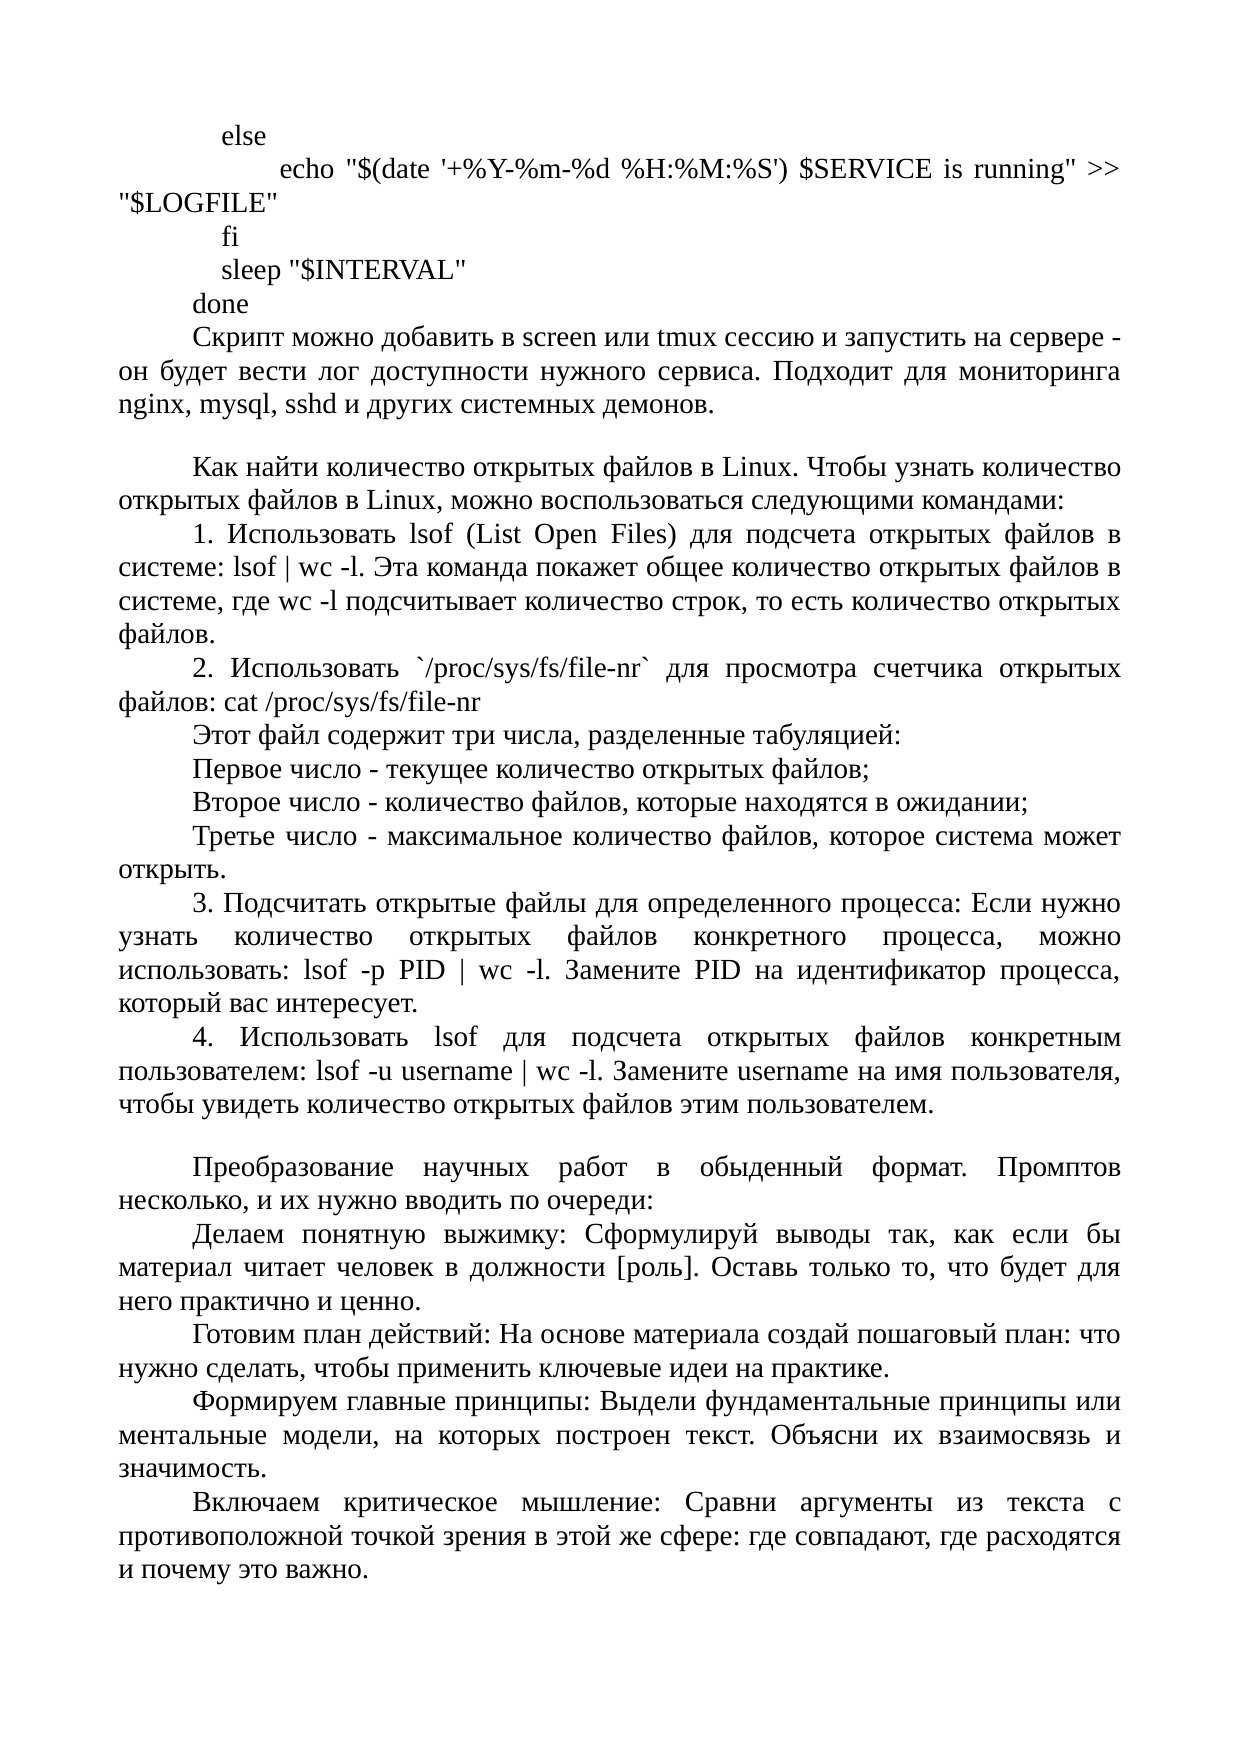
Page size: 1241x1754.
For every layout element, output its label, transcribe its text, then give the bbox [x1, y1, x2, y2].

text Первое число - текущее количество открытых файлов; [118, 751, 1122, 784]
text Формируем главные принципы: Выдели фундаментальные принципы или ментальные модели, на которых построен текст. Объясни их взаимосвязь и значимость. [118, 1383, 1122, 1484]
text Включаем критическое мышление: Сравни аргументы из текста с противоположной точкой зрения в этой же сфере: где совпадают, где расходятся и почему это важно. [118, 1484, 1122, 1585]
text Второе число - количество файлов, которые находятся в ожидании; [118, 784, 1122, 818]
text Готовим план действий: На основе материала создай пошаговый план: что нужно сделать, чтобы применить ключевые идеи на практике. [118, 1316, 1122, 1383]
text Этот файл содержит три числа, разделенные табуляцией: [118, 717, 1122, 751]
text sleep "$INTERVAL" [118, 252, 1122, 286]
text Скрипт можно добавить в screen или tmux сессию и запустить на сервере - он будет вести лог доступности нужного сервиса. Подходит для мониторинга nginx, mysql, sshd и других системных демонов. [118, 319, 1122, 420]
text Как найти количество открытых файлов в Linux. Чтобы узнать количество открытых файлов в Linux, можно воспользоваться следующими командами: [118, 449, 1122, 516]
text fi [118, 219, 1122, 252]
text 4. Использовать lsof для подсчета открытых файлов конкретным пользователем: lsof -u username | wc -l. Замените username на имя пользователя, чтобы увидеть количество открытых файлов этим пользователем. [118, 1019, 1122, 1120]
text 2. Использовать `/proc/sys/fs/file-nr` для просмотра счетчика открытых файлов: cat /proc/sys/fs/file-nr [118, 650, 1122, 717]
text else [118, 118, 1122, 152]
text echo "$(date '+%Y-%m-%d %H:%M:%S') $SERVICE is running" >> "$LOGFILE" [118, 152, 1122, 219]
text 3. Подсчитать открытые файлы для определенного процесса: Если нужно узнать количество открытых файлов конкретного процесса, можно использовать: lsof -p PID | wc -l. Замените PID на идентификатор процесса, который вас интересует. [118, 885, 1122, 1019]
text 1. Использовать lsof (List Open Files) для подсчета открытых файлов в системе: lsof | wc -l. Эта команда покажет общее количество открытых файлов в системе, где wc -l подсчитывает количество строк, то есть количество открытых файлов. [118, 516, 1122, 650]
text done [118, 286, 1122, 319]
text Третье число - максимальное количество файлов, которое система может открыть. [118, 818, 1122, 885]
text Делаем понятную выжимку: Сформулируй выводы так, как если бы материал читает человек в должности [роль]. Оставь только то, что будет для него практично и ценно. [118, 1216, 1122, 1316]
text Преобразование научных работ в обыденный формат. Промптов несколько, и их нужно вводить по очереди: [118, 1149, 1122, 1216]
